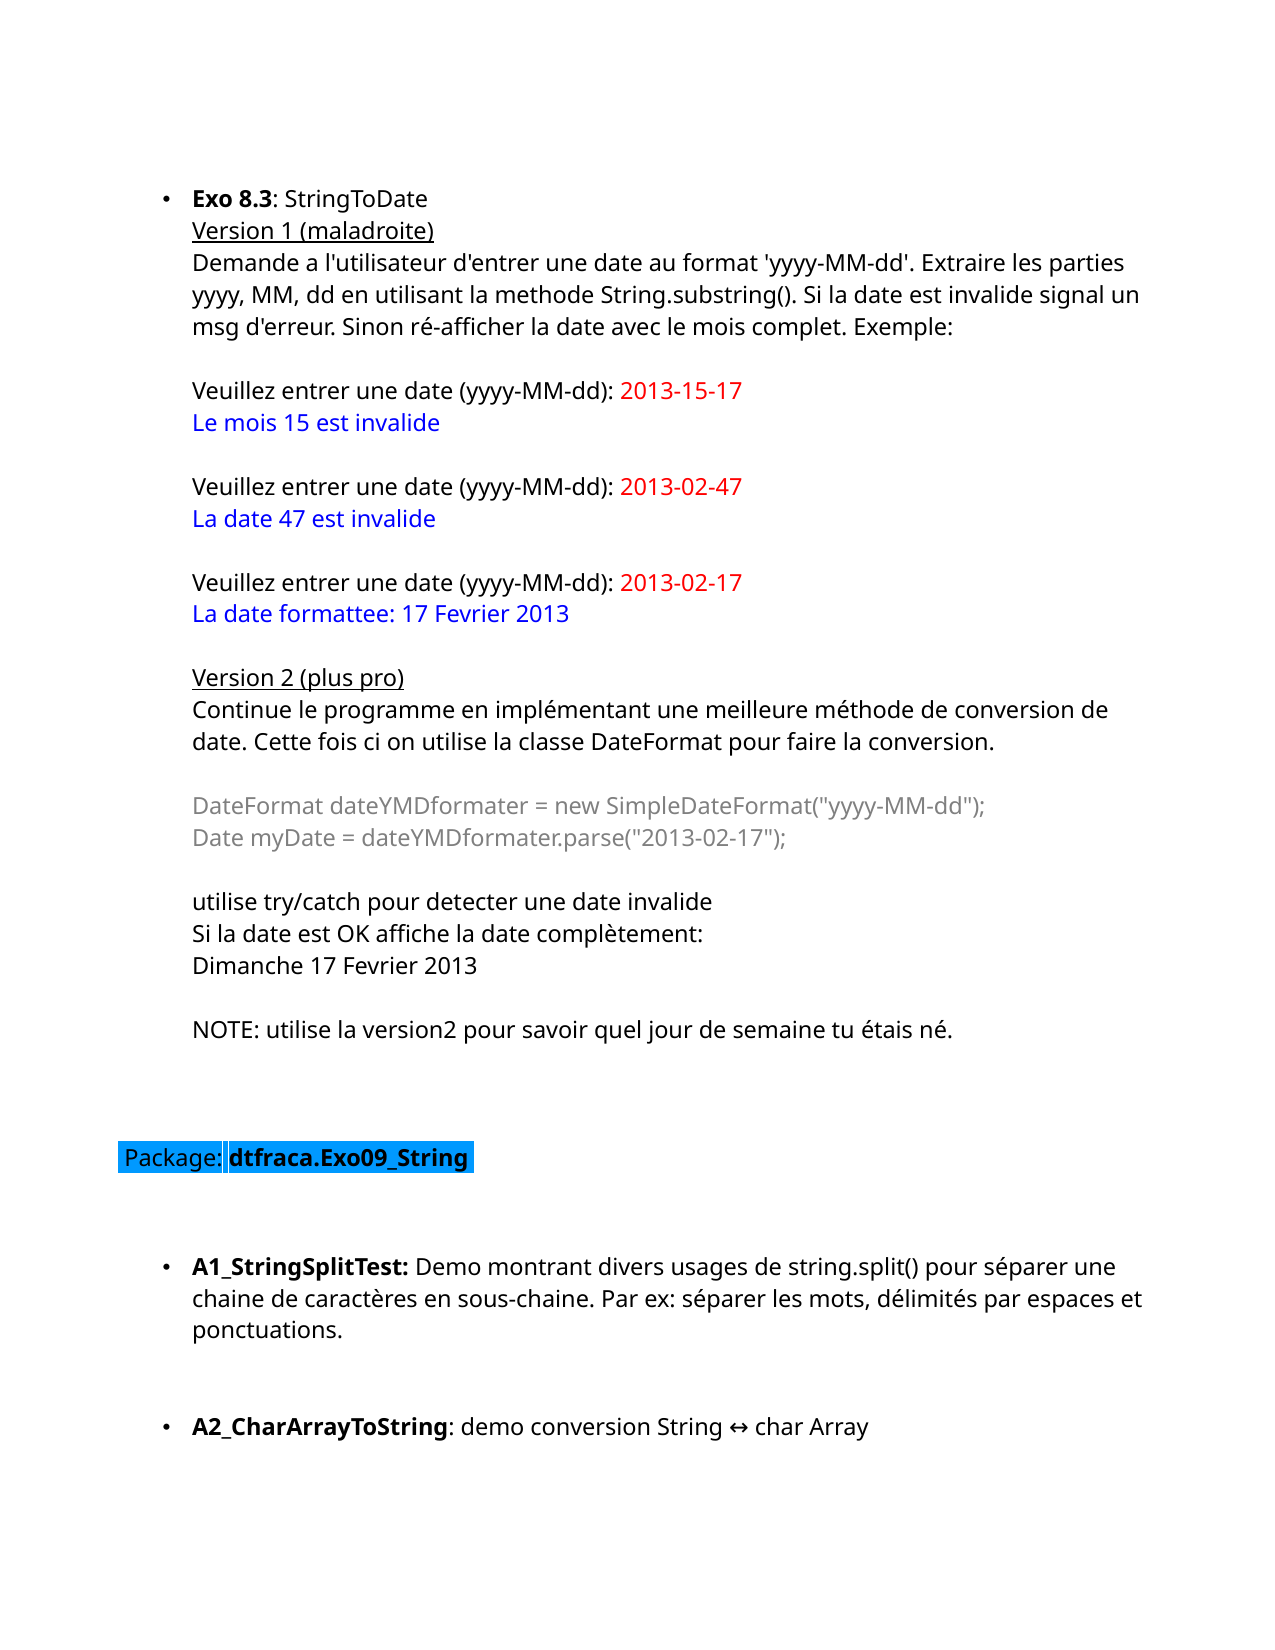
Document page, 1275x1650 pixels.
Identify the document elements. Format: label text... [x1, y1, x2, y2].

list [162, 118, 1157, 182]
list A2_CharArrayToString: demo conversion String ↔ char Array [162, 1410, 1157, 1506]
text Package: dtfraca.Exo09_String [118, 1141, 1157, 1173]
list A1_StringSplitTest: Demo montrant divers usages de string.split() pour séparer une chaine de caractères en sous-chaine. Par ex: séparer les mots, délimités par espaces et ponctuations. [162, 1250, 1157, 1410]
list Exo 8.3: StringToDate Version 1 (maladroite) Demande a l'utilisateur d'entrer une date au format 'yyyy-MM-dd'. Extraire les parties yyyy, MM, dd en utilisant la methode String.substring(). Si la date est invalide signal un msg d'erreur. Sinon ré-afficher la date avec le mois complet. Exemple: Veuillez entrer une date (yyyy-MM-dd): 2013-15-17 Le mois 15 est invalide Veuillez entrer une date (yyyy-MM-dd): 2013-02-47 La date 47 est invalide Veuillez entrer une date (yyyy-MM-dd): 2013-02-17 La date formattee: 17 Fevrier 2013 Version 2 (plus pro) Continue le programme en implémentant une meilleure méthode de conversion de date. Cette fois ci on utilise la classe DateFormat pour faire la conversion. DateFormat dateYMDformater = new SimpleDateFormat("yyyy-MM-dd"); Date myDate = dateYMDformater.parse("2013-02-17"); utilise try/catch pour detecter une date invalide Si la date est OK affiche la date complètement: Dimanche 17 Fevrier 2013 NOTE: utilise la version2 pour savoir quel jour de semaine tu étais né. [162, 182, 1157, 1077]
